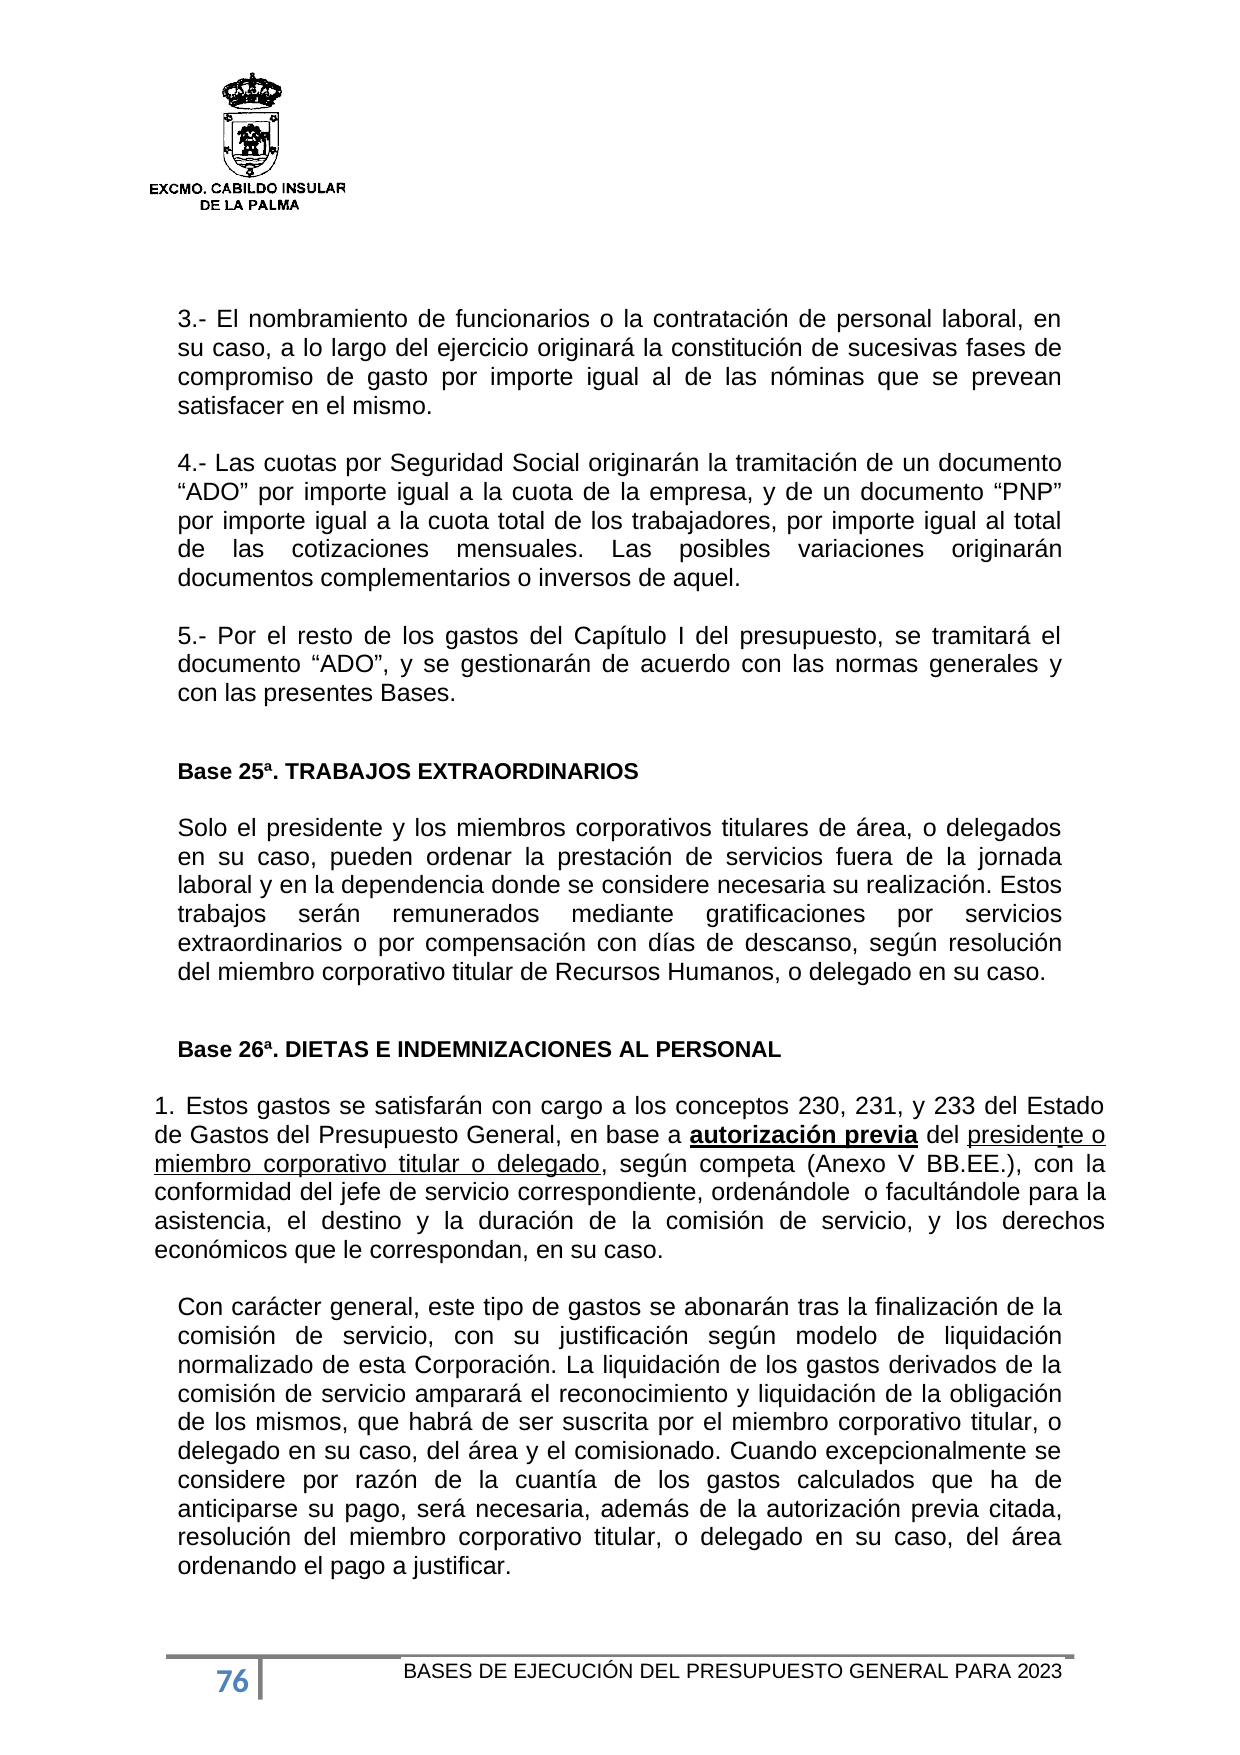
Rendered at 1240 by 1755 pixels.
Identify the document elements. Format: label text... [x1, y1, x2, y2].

text 3.- El nombramiento de funcionarios o la contratación de personal laboral, en su caso, a lo largo del ejercicio originará la constitución de sucesivas fases de compromiso de gasto por importe igual al de las nóminas que se prevean satisfacer en el mismo. [177, 304, 1063, 419]
text Con carácter general, este tipo de gastos se abonarán tras la finalización de la comisión de servicio, con su justificación según modelo de liquidación normalizado de esta Corporación. La liquidación de los gastos derivados de la comisión de servicio amparará el reconocimiento y liquidación de la obligación de los mismos, que habrá de ser suscrita por el miembro corporativo titular, o delegado en su caso, del área y el comisionado. Cuando excepcionalmente se considere por razón de la cuantía de los gastos calculados que ha de anticiparse su pago, será necesaria, además de la autorización previa citada, resolución del miembro corporativo titular, o delegado en su caso, del área ordenando el pago a justificar. [177, 1292, 1063, 1580]
text Solo el presidente y los miembros corporativos titulares de área, o delegados en su caso, pueden ordenar la prestación de servicios fuera de la jornada laboral y en la dependencia donde se considere necesaria su realización. Estos trabajos serán remunerados mediante gratificaciones por servicios extraordinarios o por compensación con días de descanso, según resolución del miembro corporativo titular de Recursos Humanos, o delegado en su caso. [177, 813, 1063, 985]
text Base 26ª. DIETAS E INDEMNIZACIONES AL PERSONAL [177, 1036, 1106, 1062]
text 5.- Por el resto de los gastos del Capítulo I del presupuesto, se tramitará el documento “ADO”, y se gestionarán de acuerdo con las normas generales y con las presentes Bases. [177, 621, 1063, 707]
list Estos gastos se satisfarán con cargo a los conceptos 230, 231, y 233 del Estado de Gastos del Presupuesto General, en base a autorización previa del presidente o miembro corporativo titular o delegado, según competa (Anexo V BB.EE.), con la conformidad del jefe de servicio correspondiente, ordenándole o facultándole para la asistencia, el destino y la duración de la comisión de servicio, y los derechos económicos que le correspondan, en su caso. [154, 1091, 1106, 1263]
text Base 25ª. TRABAJOS EXTRAORDINARIOS [177, 758, 1106, 784]
text 4.- Las cuotas por Seguridad Social originarán la tramitación de un documento “ADO” por importe igual a la cuota de la empresa, y de un documento “PNP” por importe igual a la cuota total de los trabajadores, por importe igual al total de las cotizaciones mensuales. Las posibles variaciones originarán documentos complementarios o inversos de aquel. [177, 448, 1063, 592]
